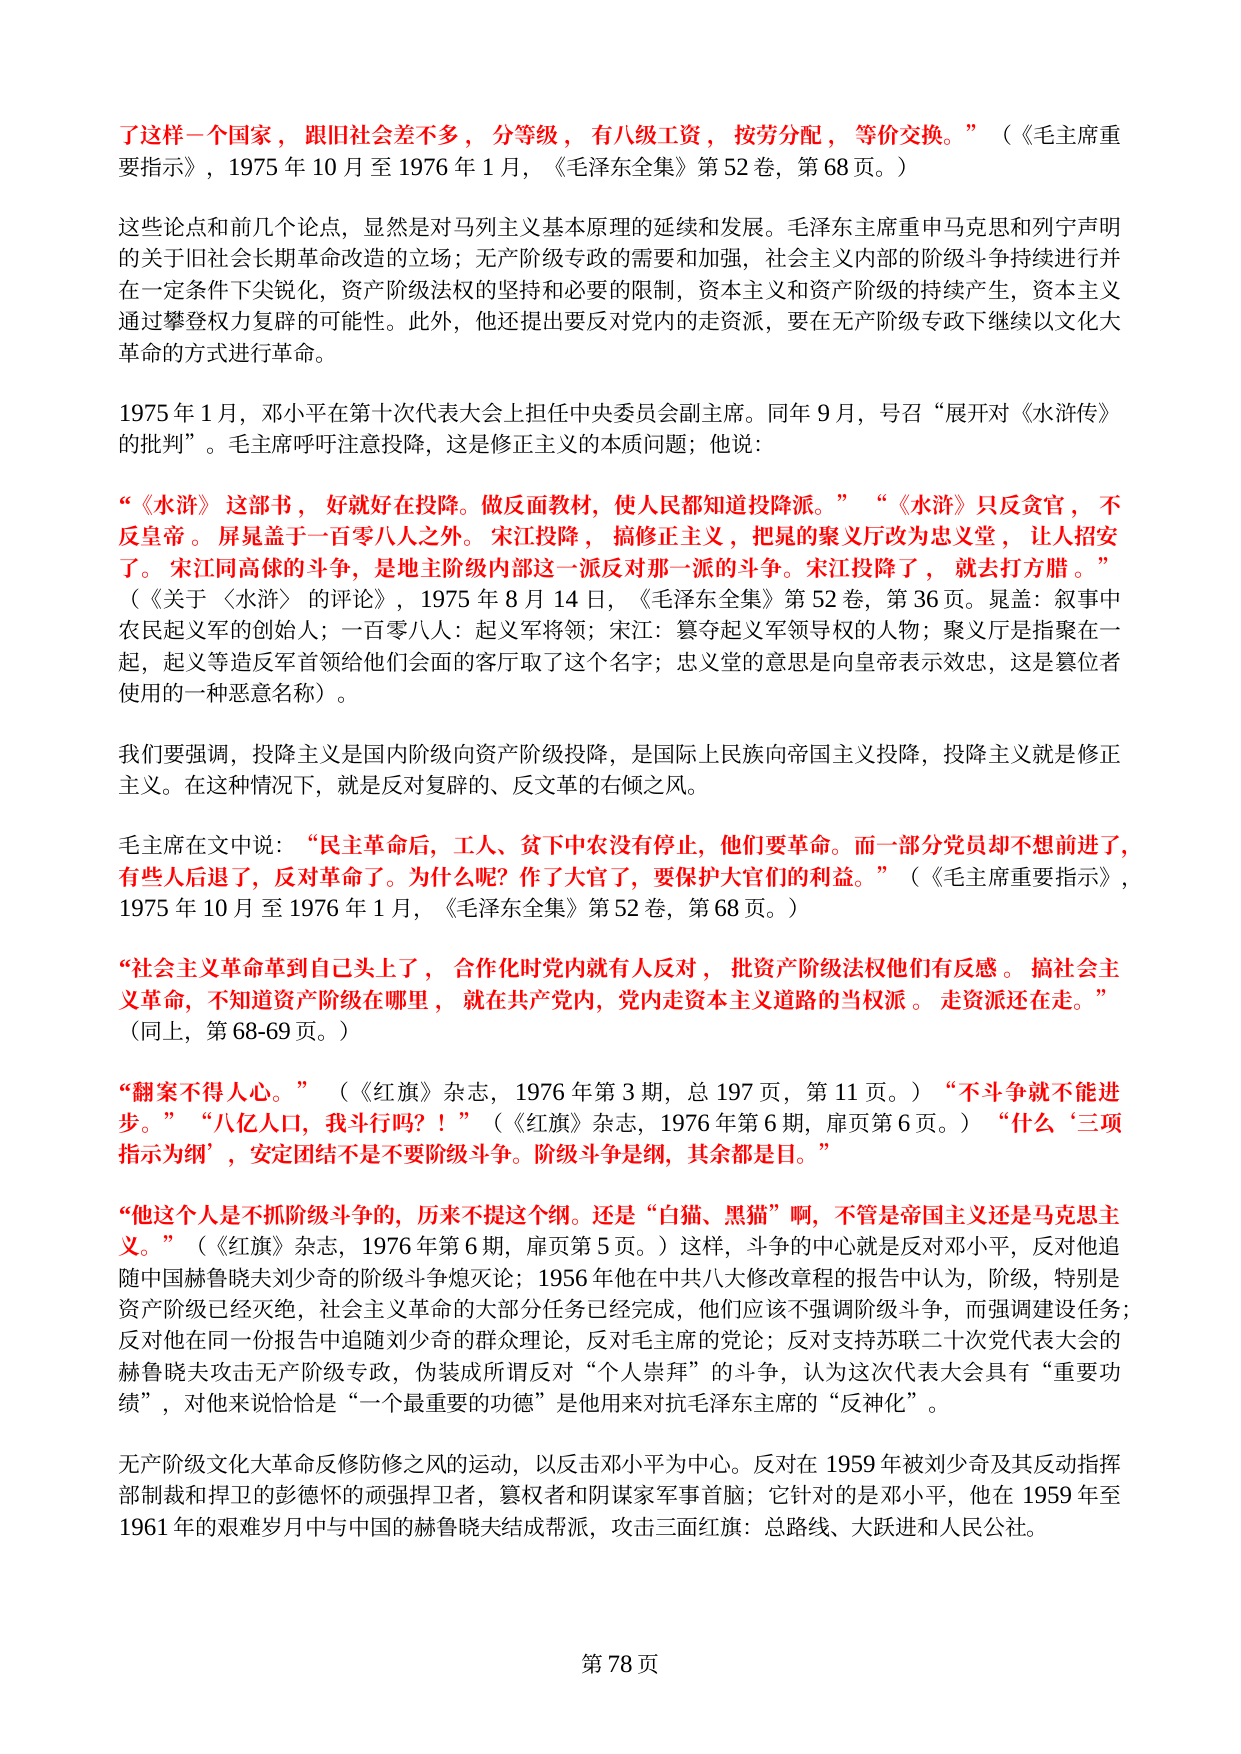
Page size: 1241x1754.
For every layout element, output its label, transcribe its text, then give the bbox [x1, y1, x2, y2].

text “他这个人是不抓阶级斗争的，历来不提这个纲。还是“白猫、黑猫”啊，不管是帝国主义还是马克思主义。”（《红旗》杂志，1976年第6期，扉页第5页。）这样，斗争的中心就是反对邓小平，反对他追随中国赫鲁晓夫刘少奇的阶级斗争熄灭论；1956年他在中共八大修改章程的报告中认为，阶级，特别是资产阶级已经灭绝，社会主义革命的大部分任务已经完成，他们应该不强调阶级斗争，而强调建设任务；反对他在同一份报告中追随刘少奇的群众理论，反对毛主席的党论；反对支持苏联二十次党代表大会的赫鲁晓夫攻击无产阶级专政，伪装成所谓反对“个人崇拜”的斗争，认为这次代表大会具有“重要功绩”，对他来说恰恰是“一个最重要的功德”是他用来对抗毛泽东主席的“反神化”。 [118, 1198, 1122, 1418]
text “《水浒》 这部书 ， 好就好在投降。做反面教材，使人民都知道投降派。” “《水浒》只反贪官 ， 不反皇帝 。 屏晁盖于一百零八人之外。 宋江投降 ， 搞修正主义 ，把晁的聚义厅改为忠义堂 ， 让人招安了。 宋江同高俅的斗争，是地主阶级内部这一派反对那一派的斗争。宋江投降了 ， 就去打方腊 。” （《关于 〈水浒〉 的评论》，1975 年 8 月 14 日，《毛泽东全集》第52卷，第36页。晁盖：叙事中农民起义军的创始人；一百零八人：起义军将领；宋江：篡夺起义军领导权的人物；聚义厅是指聚在一起，起义等造反军首领给他们会面的客厅取了这个名字；忠义堂的意思是向皇帝表示效忠，这是篡位者使用的一种恶意名称）。 [118, 488, 1122, 708]
text 1975年1月，邓小平在第十次代表大会上担任中央委员会副主席。同年9月，号召“展开对《水浒传》的批判”。毛主席呼吁注意投降，这是修正主义的本质问题；他说： [118, 396, 1122, 459]
text “翻案不得人心。” （《红旗》杂志，1976年第3期，总197页，第11页。）“不斗争就不能进步。” “八亿人口，我斗行吗？！”（《红旗》杂志，1976年第6期，扉页第6页。） “什么‘三项指示为纲’，安定团结不是不要阶级斗争。阶级斗争是纲，其余都是目。” [118, 1075, 1122, 1169]
text 毛主席在文中说：“民主革命后，工人、贫下中农没有停止，他们要革命。而一部分党员却不想前进了，有些人后退了，反对革命了。为什么呢？作了大官了，要保护大官们的利益。”（《毛主席重要指示》，1975 年 10 月 至 1976 年 1 月，《毛泽东全集》第52卷，第68页。） [118, 828, 1122, 923]
text 了这样－个国家 ， 跟旧社会差不多 ， 分等级 ， 有八级工资 ， 按劳分配 ， 等价交换。”（《毛主席重要指示》，1975 年 10 月 至 1976 年 1 月，《毛泽东全集》第52卷，第68页。） [118, 118, 1122, 181]
text 这些论点和前几个论点，显然是对马列主义基本原理的延续和发展。毛泽东主席重申马克思和列宁声明的关于旧社会长期革命改造的立场；无产阶级专政的需要和加强，社会主义内部的阶级斗争持续进行并在一定条件下尖锐化，资产阶级法权的坚持和必要的限制，资本主义和资产阶级的持续产生，资本主义通过攀登权力复辟的可能性。此外，他还提出要反对党内的走资派，要在无产阶级专政下继续以文化大革命的方式进行革命。 [118, 210, 1122, 367]
text “社会主义革命革到自己头上了 ， 合作化时党内就有人反对 ， 批资产阶级法权他们有反感 。 搞社会主义革命，不知道资产阶级在哪里 ， 就在共产党内，党内走资本主义道路的当权派 。 走资派还在走。”（同上，第68-69页。） [118, 952, 1122, 1046]
text 无产阶级文化大革命反修防修之风的运动，以反击邓小平为中心。反对在1959年被刘少奇及其反动指挥部制裁和捍卫的彭德怀的顽强捍卫者，篡权者和阴谋家军事首脑；它针对的是邓小平，他在1959年至1961年的艰难岁月中与中国的赫鲁晓夫结成帮派，攻击三面红旗：总路线、大跃进和人民公社。 [118, 1447, 1122, 1541]
text 我们要强调，投降主义是国内阶级向资产阶级投降，是国际上民族向帝国主义投降，投降主义就是修正主义。在这种情况下，就是反对复辟的、反文革的右倾之风。 [118, 737, 1122, 800]
